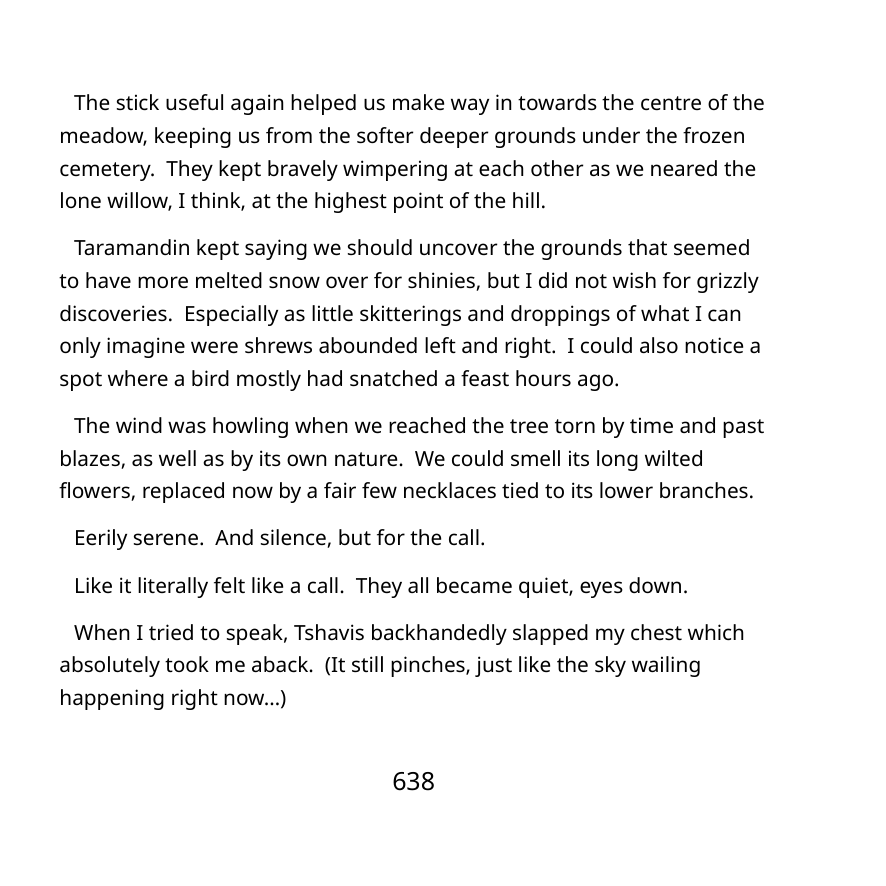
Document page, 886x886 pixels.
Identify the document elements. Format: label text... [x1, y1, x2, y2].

text Eerily serene. And silence, but for the call. [59, 523, 768, 552]
text The stick useful again helped us make way in towards the centre of the meadow, keeping us from the softer deeper grounds under the frozen cemetery. They kept bravely wimpering at each other as we neared the lone willow, I think, at the highest point of the hill. [59, 88, 768, 215]
text The wind was howling when we reached the tree torn by time and past blazes, as well as by its own nature. We could smell its long wilted flowers, replaced now by a fair few necklaces tied to its lower branches. [59, 411, 768, 505]
text Like it literally felt like a call. They all became quiet, eyes down. [59, 571, 768, 599]
text Taramandin kept saying we should uncover the grounds that seemed to have more melted snow over for shinies, but I did not wish for grizzly discoveries. Especially as little skitterings and droppings of what I can only imagine were shrews abounded left and right. I could also notice a spot where a bird mostly had snatched a feast hours ago. [59, 233, 768, 392]
text When I tried to speak, Tshavis backhandedly slapped my chest which absolutely took me aback. (It still pinches, just like the sky wailing happening right now…) [59, 618, 768, 712]
